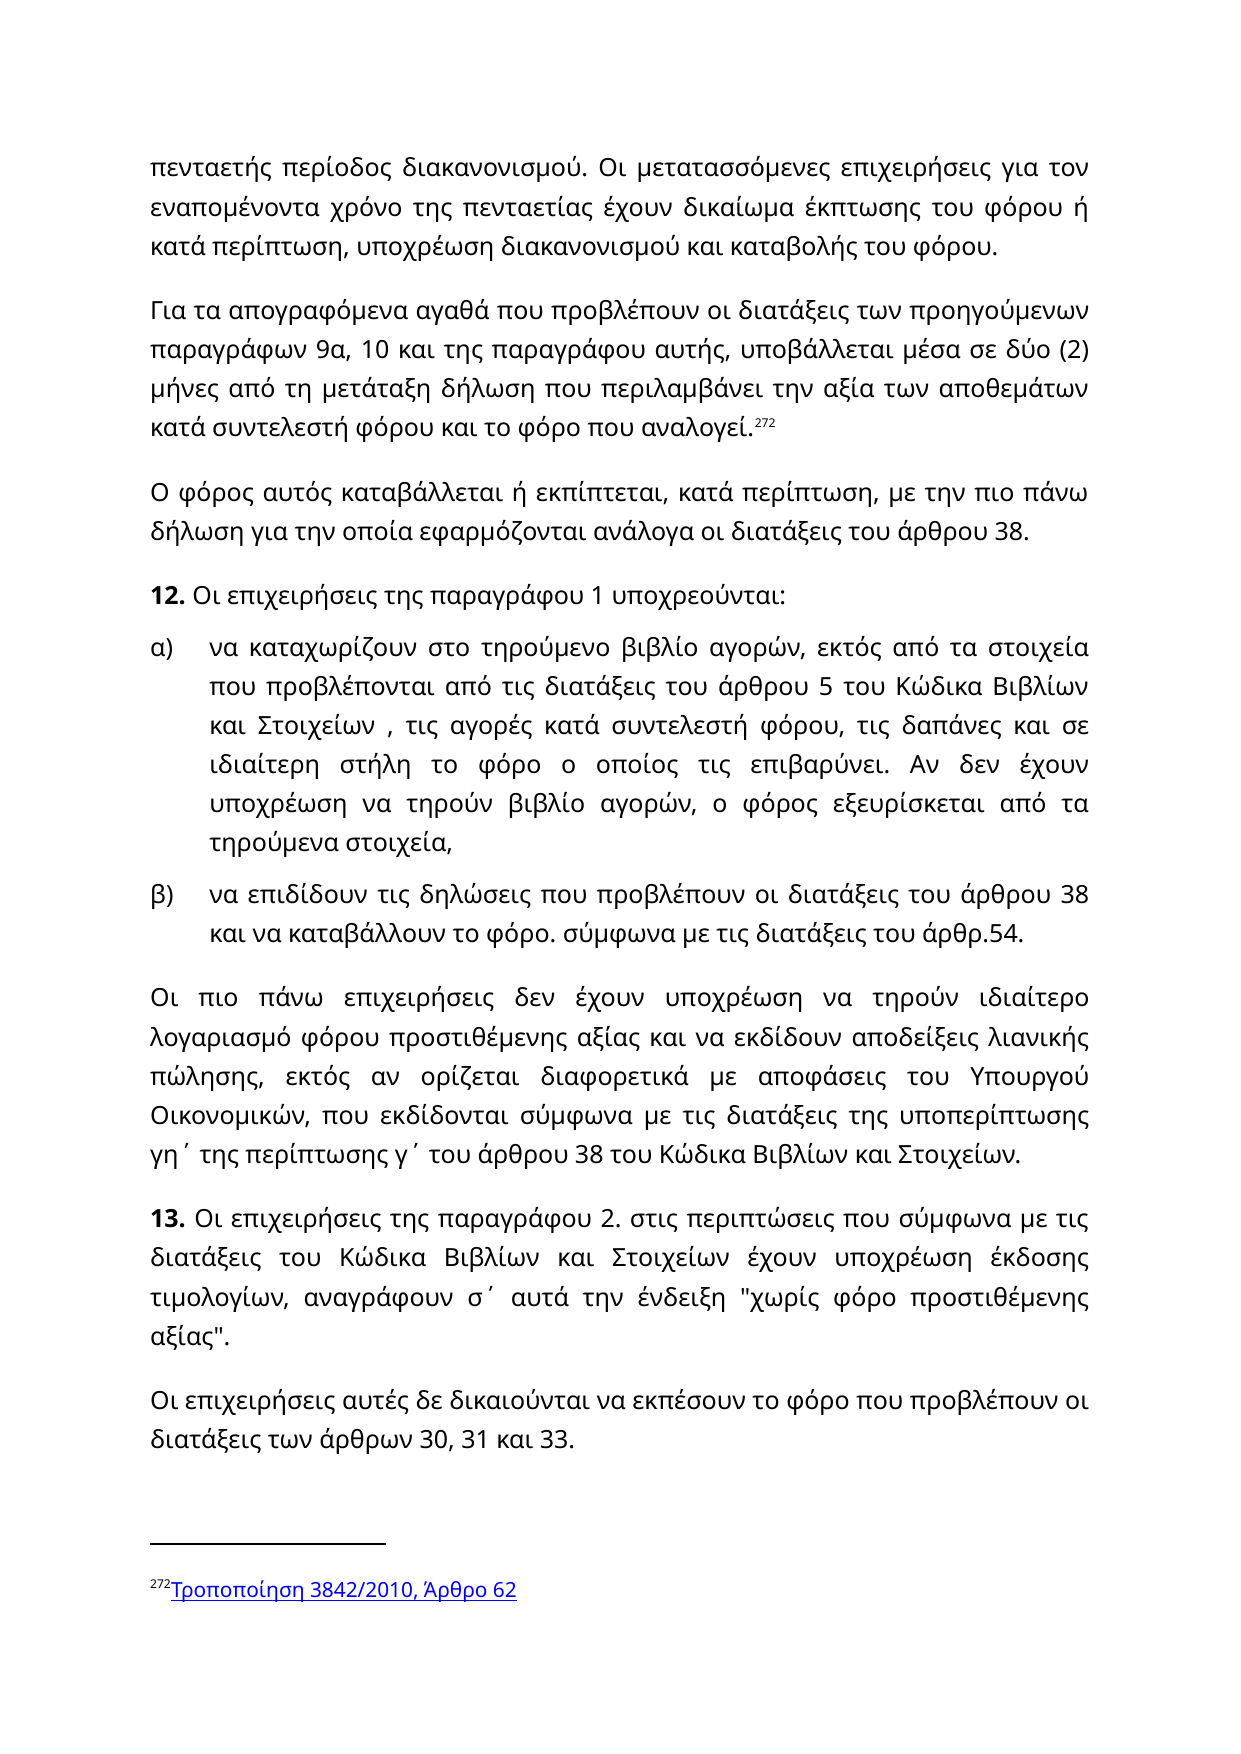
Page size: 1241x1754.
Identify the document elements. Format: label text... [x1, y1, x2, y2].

text Οι επιχειρήσεις αυτές δε δικαιούνται να εκπέσουν το φόρο που προβλέπουν οι διατάξεις των άρθρων 30, 31 και 33. [150, 1382, 1090, 1456]
text 12. Οι επιχειρήσεις της παραγράφου 1 υποχρεούνται: [150, 577, 1090, 612]
text Τροποποίηση 3842/2010, Άρθρο 62 [150, 1576, 1090, 1604]
text Ο φόρος αυτός καταβάλλεται ή εκπίπτεται, κατά περίπτωση, με την πιο πάνω δήλωση για την οποία εφαρμόζονται ανάλογα οι διατάξεις του άρθρου 38. [150, 474, 1090, 547]
text πενταετής περίοδος διακανονισμού. Οι μετατασσόμενες επιχειρήσεις για τον εναπομένοντα χρόνο της πενταετίας έχουν δικαίωμα έκπτωσης του φόρου ή κατά περίπτωση, υποχρέωση διακανονισμού και καταβολής του φόρου. [150, 150, 1090, 262]
list α) να καταχωρίζουν στο τηρούμενο βιβλίο αγορών, εκτός από τα στοιχεία που προβλέπονται από τις διατάξεις του άρθρου 5 του Κώδικα Βιβλίων και Στοιχείων , τις αγορές κατά συντελεστή φόρου, τις δαπάνες και σε ιδιαίτερη στήλη το φόρο ο οποίος τις επιβαρύνει. Αν δεν έχουν υποχρέωση να τηρούν βιβλίο αγορών, ο φόρος εξευρίσκεται από τα τηρούμενα στοιχεία, [150, 629, 1090, 859]
text Για τα απογραφόμενα αγαθά που προβλέπουν οι διατάξεις των προηγούμενων παραγράφων 9α, 10 και της παραγράφου αυτής, υποβάλλεται μέσα σε δύο (2) μήνες από τη μετάταξη δήλωση που περιλαμβάνει την αξία των αποθεμάτων κατά συντελεστή φόρου και το φόρο που αναλογεί. [150, 292, 1090, 444]
list β) να επιδίδουν τις δηλώσεις που προβλέπουν οι διατάξεις του άρθρου 38 και να καταβάλλουν το φόρο. σύμφωνα με τις διατάξεις του άρθρ.54. [150, 877, 1090, 950]
text 13. Οι επιχειρήσεις της παραγράφου 2. στις περιπτώσεις που σύμφωνα με τις διατάξεις του Κώδικα Βιβλίων και Στοιχείων έχουν υποχρέωση έκδοσης τιμολογίων, αναγράφουν σ΄ αυτά την ένδειξη "χωρίς φόρο προστιθέμενης αξίας". [150, 1201, 1090, 1352]
text Οι πιο πάνω επιχειρήσεις δεν έχουν υποχρέωση να τηρούν ιδιαίτερο λογαριασμό φόρου προστιθέμενης αξίας και να εκδίδουν αποδείξεις λιανικής πώλησης, εκτός αν ορίζεται διαφορετικά με αποφάσεις του Υπουργού Οικονομικών, που εκδίδονται σύμφωνα με τις διατάξεις της υποπερίπτωσης γη΄ της περίπτωσης γ΄ του άρθρου 38 του Κώδικα Βιβλίων και Στοιχείων. [150, 980, 1090, 1171]
